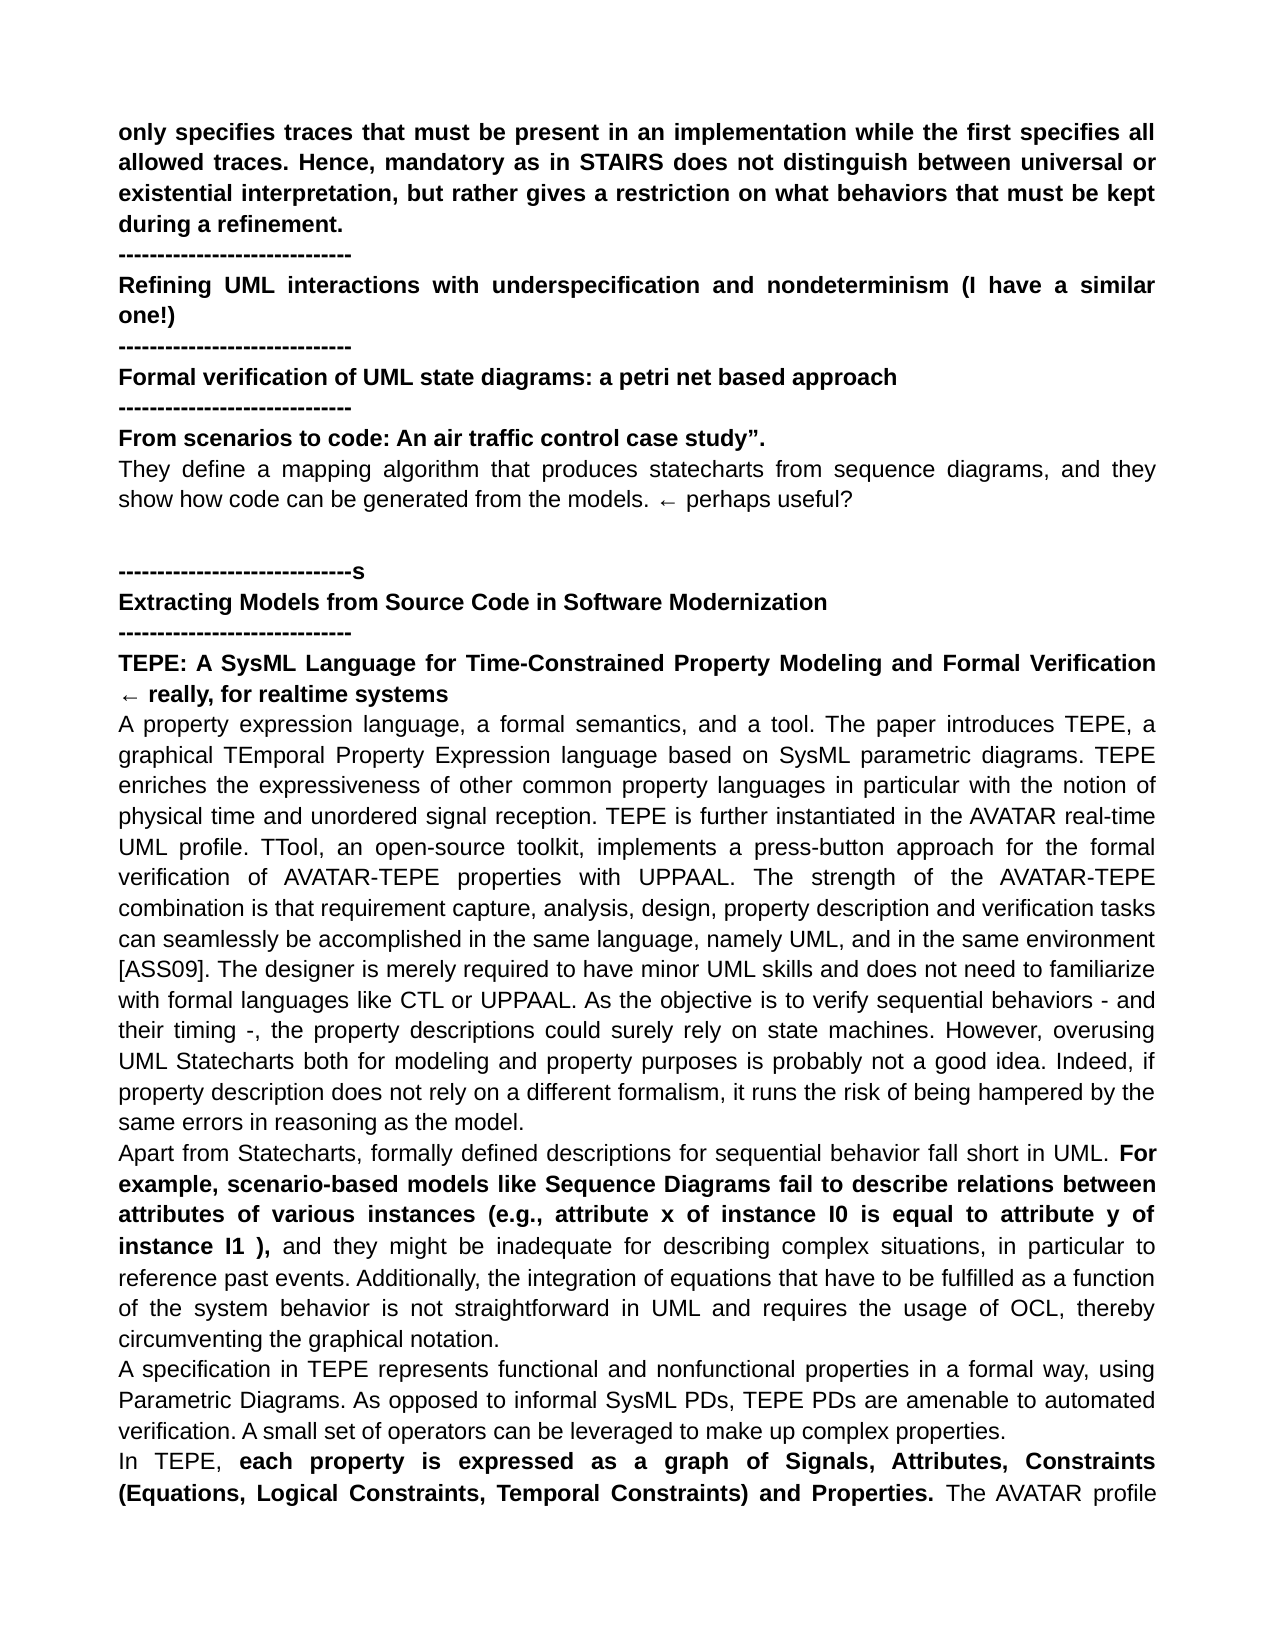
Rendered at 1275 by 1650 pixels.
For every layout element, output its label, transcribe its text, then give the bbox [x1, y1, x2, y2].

text A specification in TEPE represents functional and nonfunctional properties in a formal way, using Parametric Diagrams. As opposed to informal SysML PDs, TEPE PDs are amenable to automated verification. A small set of operators can be leveraged to make up complex properties. [118, 1356, 1157, 1444]
text only specifies traces that must be present in an implementation while the first specifies all allowed traces. Hence, mandatory as in STAIRS does not distinguish between universal or existential interpretation, but rather gives a restriction on what behaviors that must be kept during a refinement. [118, 118, 1157, 237]
text They define a mapping algorithm that produces statecharts from sequence diagrams, and they show how code can be generated from the models. ← perhaps useful? [118, 455, 1157, 512]
text ------------------------------s [118, 557, 1157, 584]
text ------------------------------ [118, 332, 1157, 359]
text Refining UML interactions with underspecification and nondeterminism (I have a similar one!) [118, 271, 1157, 329]
text ------------------------------ [118, 241, 1157, 267]
text A property expression language, a formal semantics, and a tool. The paper introduces TEPE, a graphical TEmporal Property Expression language based on SysML parametric diagrams. TEPE enriches the expressiveness of other common property languages in particular with the notion of physical time and unordered signal reception. TEPE is further instantiated in the AVATAR real-time UML profile. TTool, an open-source toolkit, implements a press-button approach for the formal verification of AVATAR-TEPE properties with UPPAAL. The strength of the AVATAR-TEPE combination is that requirement capture, analysis, design, property description and verification tasks can seamlessly be accomplished in the same language, namely UML, and in the same environment [ASS09]. The designer is merely required to have minor UML skills and does not need to familiarize with formal languages like CTL or UPPAAL. As the objective is to verify sequential behaviors - and their timing -, the property descriptions could surely rely on state machines. However, overusing UML Statecharts both for modeling and property purposes is probably not a good idea. Indeed, if property description does not rely on a different formalism, it runs the risk of being hampered by the same errors in reasoning as the model. [118, 711, 1157, 1136]
text In TEPE, each property is expressed as a graph of Signals, Attributes, Constraints (Equations, Logical Constraints, Temporal Constraints) and Properties. The AVATAR profile [118, 1448, 1157, 1507]
text From scenarios to code: An air traffic control case study”. [118, 424, 1157, 451]
text ------------------------------ [118, 619, 1157, 646]
text Extracting Models from Source Code in Software Modernization [118, 588, 1157, 615]
text TEPE: A SysML Language for Time-Constrained Property Modeling and Formal Verification ← really, for realtime systems [118, 649, 1157, 707]
text Apart from Statecharts, formally defined descriptions for sequential behavior fall short in UML. For example, scenario-based models like Sequence Diagrams fail to describe relations between attributes of various instances (e.g., attribute x of instance I0 is equal to attribute y of instance I1 ), and they might be inadequate for describing complex situations, in particular to reference past events. Additionally, the integration of equations that have to be fulfilled as a function of the system behavior is not straightforward in UML and requires the usage of OCL, thereby circumventing the graphical notation. [118, 1139, 1157, 1352]
text ------------------------------ [118, 394, 1157, 421]
text Formal verification of UML state diagrams: a petri net based approach [118, 363, 1157, 390]
